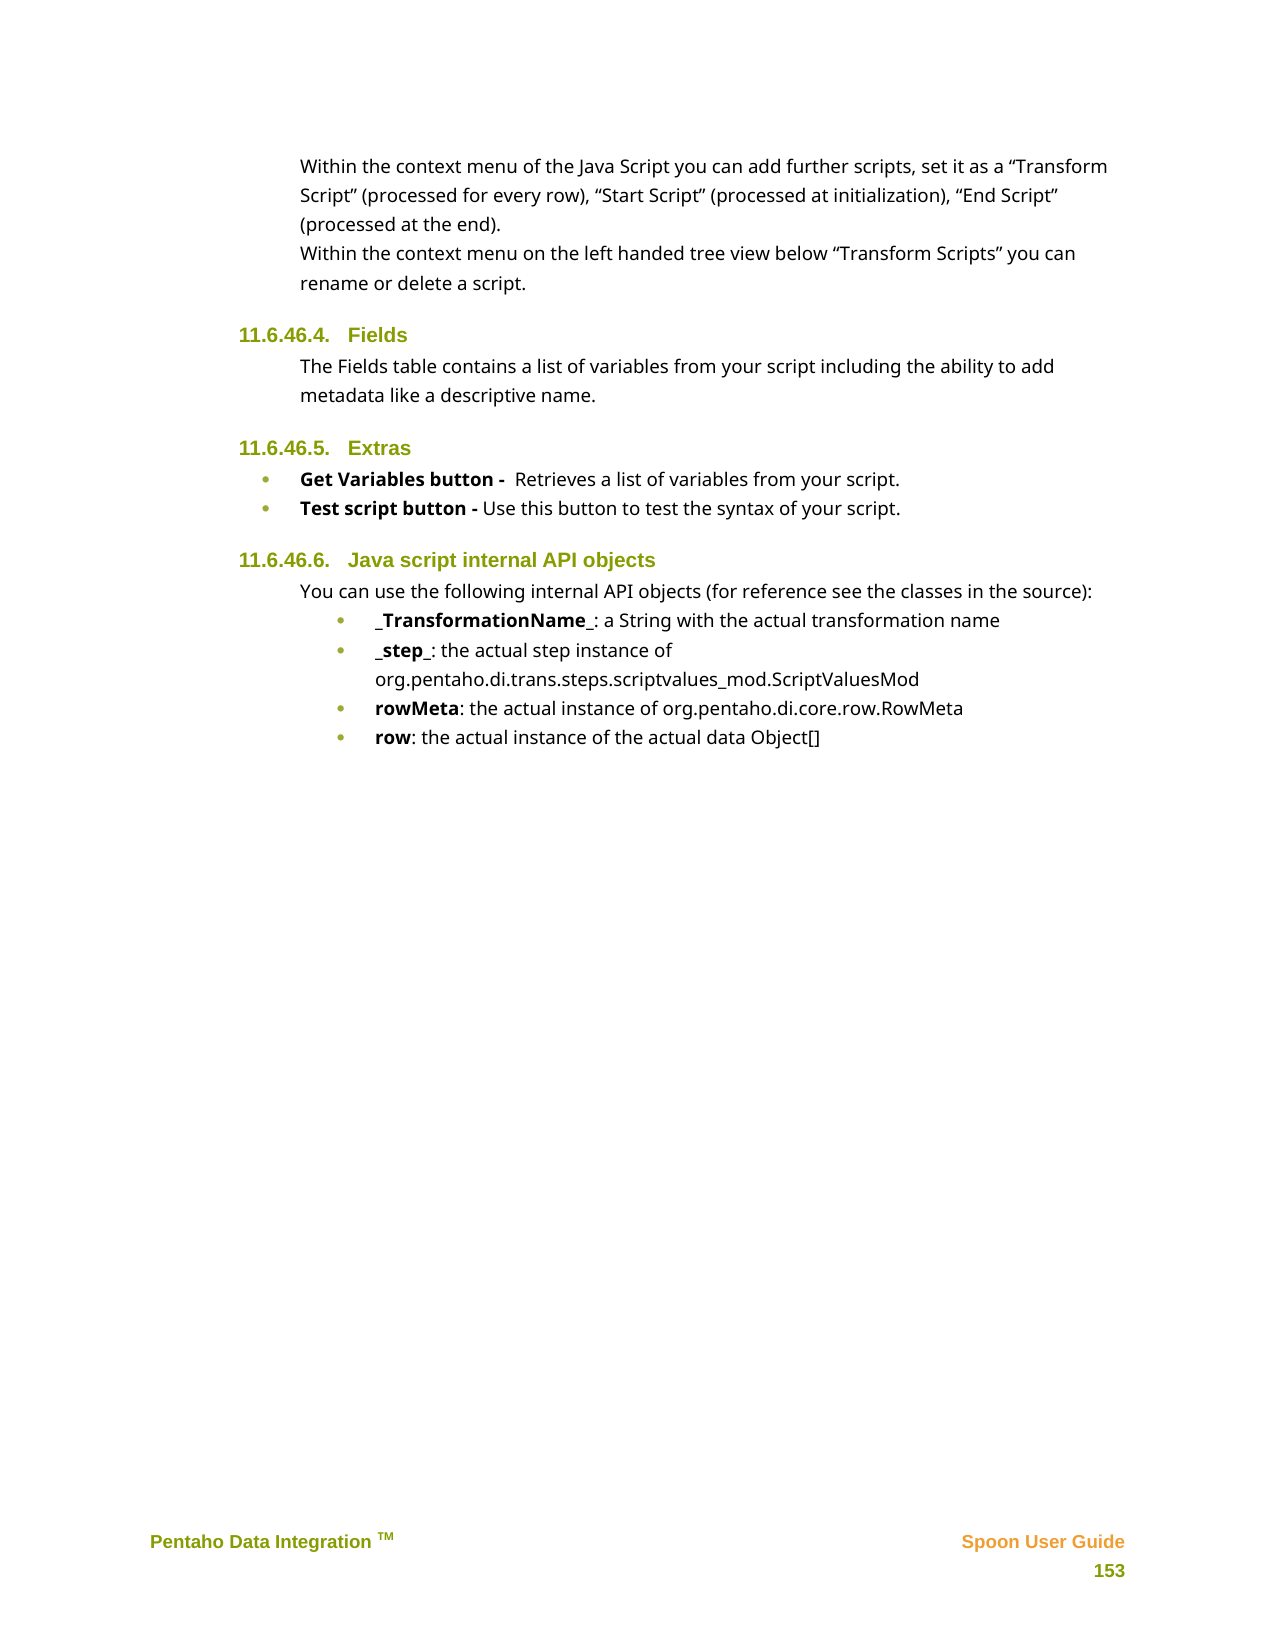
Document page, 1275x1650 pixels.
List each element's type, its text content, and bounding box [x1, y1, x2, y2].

subtitle Fields [239, 315, 1125, 349]
text The Fields table contains a list of variables from your script including the ability to add metadata like a descriptive name. [300, 350, 1125, 408]
list _TransformationName_: a String with the actual transformation name [337, 604, 1125, 634]
text Within the context menu of the Java Script you can add further scripts, set it as a “Transform Script” (processed for every row), “Start Script” (processed at initialization), “End Script” (processed at the end). [300, 150, 1125, 237]
list rowMeta: the actual instance of org.pentaho.di.core.row.RowMeta [337, 692, 1125, 721]
list Test script button - Use this button to test the syntax of your script. [262, 492, 1125, 521]
subtitle Java script internal API objects [239, 540, 1125, 575]
list row: the actual instance of the actual data Object[] [337, 721, 1125, 750]
subtitle Extras [239, 427, 1125, 462]
text You can use the following internal API objects (for reference see the classes in the source): [300, 575, 1125, 604]
list _step_: the actual step instance of org.pentaho.di.trans.steps.scriptvalues_mod.ScriptValuesMod [337, 634, 1125, 692]
list Get Variables button - Retrieves a list of variables from your script. [262, 463, 1125, 492]
text Within the context menu on the left handed tree view below “Transform Scripts” you can rename or delete a script. [300, 237, 1125, 296]
